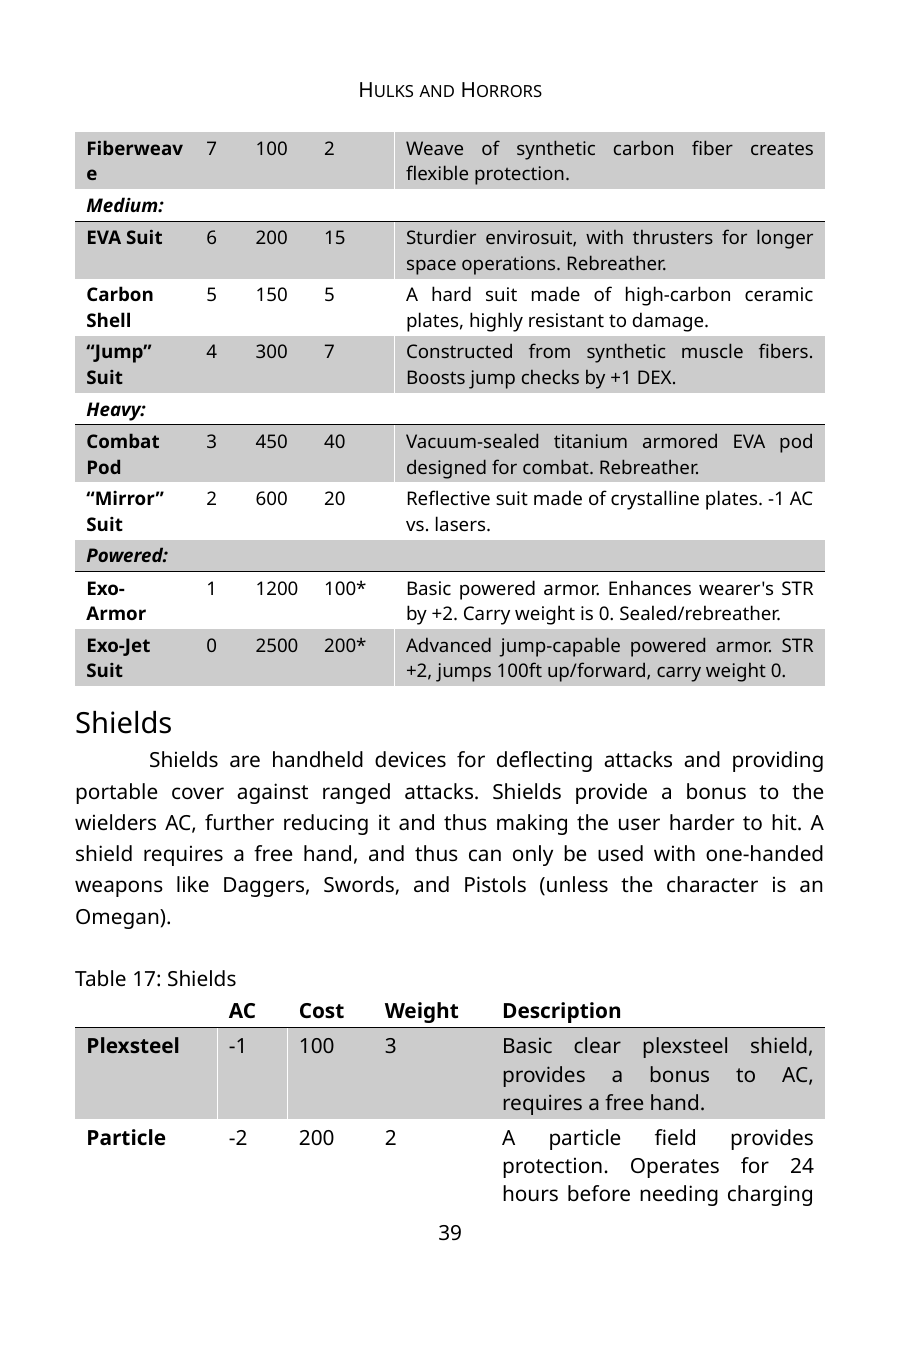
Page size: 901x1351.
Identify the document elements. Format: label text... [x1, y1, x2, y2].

table_cell 7 [195, 132, 244, 189]
table_cell -2 [218, 1120, 287, 1211]
table_cell 4 [195, 336, 244, 393]
table_cell Fiberweave [75, 132, 195, 189]
table_header Description [491, 993, 825, 1027]
table_cell Exo-Jet Suit [75, 629, 195, 686]
table_cell A hard suit made of high-carbon ceramic plates, highly resistant to damage. [395, 279, 825, 336]
table_cell 200* [313, 629, 394, 686]
table_cell 200 [244, 222, 313, 279]
table_cell 1200 [244, 572, 313, 629]
table_cell 40 [313, 425, 394, 482]
table_cell 600 [244, 483, 313, 539]
table_cell Particle [75, 1120, 217, 1211]
table_cell “Jump” Suit [75, 336, 195, 393]
table_cell Weave of synthetic carbon fiber creates flexible protection. [395, 132, 825, 189]
table_cell 150 [244, 279, 313, 336]
table_cell Sturdier envirosuit, with thrusters for longer space operations. Rebreather. [395, 222, 825, 279]
table_cell Medium: [75, 189, 825, 221]
table_cell Carbon Shell [75, 279, 195, 336]
table_cell 100 [288, 1028, 373, 1119]
table_cell 3 [195, 425, 244, 482]
table_cell 2 [195, 483, 244, 539]
table_cell -1 [218, 1028, 287, 1119]
table_header AC [218, 993, 287, 1027]
table_header Cost [288, 993, 373, 1027]
table_cell 5 [195, 279, 244, 336]
table_cell Basic powered armor. Enhances wearer's STR by +2. Carry weight is 0. Sealed/rebreather. [395, 572, 825, 629]
text Shields are handheld devices for deflecting attacks and providing portable cover against ranged attacks. Shields provide a bonus to the wielders AC, further reducing it and thus making the user harder to hit. A shield requires a free hand, and thus can only be used with one-handed weapons like Daggers, Swords, and Pistols (unless the character is an Omegan). [75, 746, 825, 930]
table_cell EVA Suit [75, 222, 195, 279]
table_cell 0 [195, 629, 244, 686]
table_cell 300 [244, 336, 313, 393]
text Table 17: Shields [75, 964, 825, 993]
table_cell 1 [195, 572, 244, 629]
table_cell Constructed from synthetic muscle fibers. Boosts jump checks by +1 DEX. [395, 336, 825, 393]
table_cell 2 [313, 132, 394, 189]
table_cell 5 [313, 279, 394, 336]
table_cell Combat Pod [75, 425, 195, 482]
table_cell 200 [288, 1120, 373, 1211]
table_cell Exo-Armor [75, 572, 195, 629]
table_cell 20 [313, 483, 394, 539]
table_cell 15 [313, 222, 394, 279]
table_header Weight [373, 993, 491, 1027]
table_header [75, 993, 217, 1027]
table_cell Vacuum-sealed titanium armored EVA pod designed for combat. Rebreather. [395, 425, 825, 482]
table_cell 2 [373, 1120, 491, 1211]
table_cell 100 [244, 132, 313, 189]
table_cell Powered: [75, 540, 825, 571]
subtitle Shields [75, 703, 825, 742]
table_cell Advanced jump-capable powered armor. STR +2, jumps 100ft up/forward, carry weight 0. [395, 629, 825, 686]
table_cell Plexsteel [75, 1028, 217, 1119]
table_cell 450 [244, 425, 313, 482]
table_cell 7 [313, 336, 394, 393]
table_cell A particle field provides protection. Operates for 24 hours before needing charging [491, 1120, 825, 1211]
table_cell 100* [313, 572, 394, 629]
table_cell 2500 [244, 629, 313, 686]
table_cell Reflective suit made of crystalline plates. -1 AC vs. lasers. [395, 483, 825, 539]
table_cell Basic clear plexsteel shield, provides a bonus to AC, requires a free hand. [491, 1028, 825, 1119]
table_cell “Mirror” Suit [75, 483, 195, 539]
table_cell 3 [373, 1028, 491, 1119]
table_cell 6 [195, 222, 244, 279]
table_cell Heavy: [75, 393, 825, 424]
